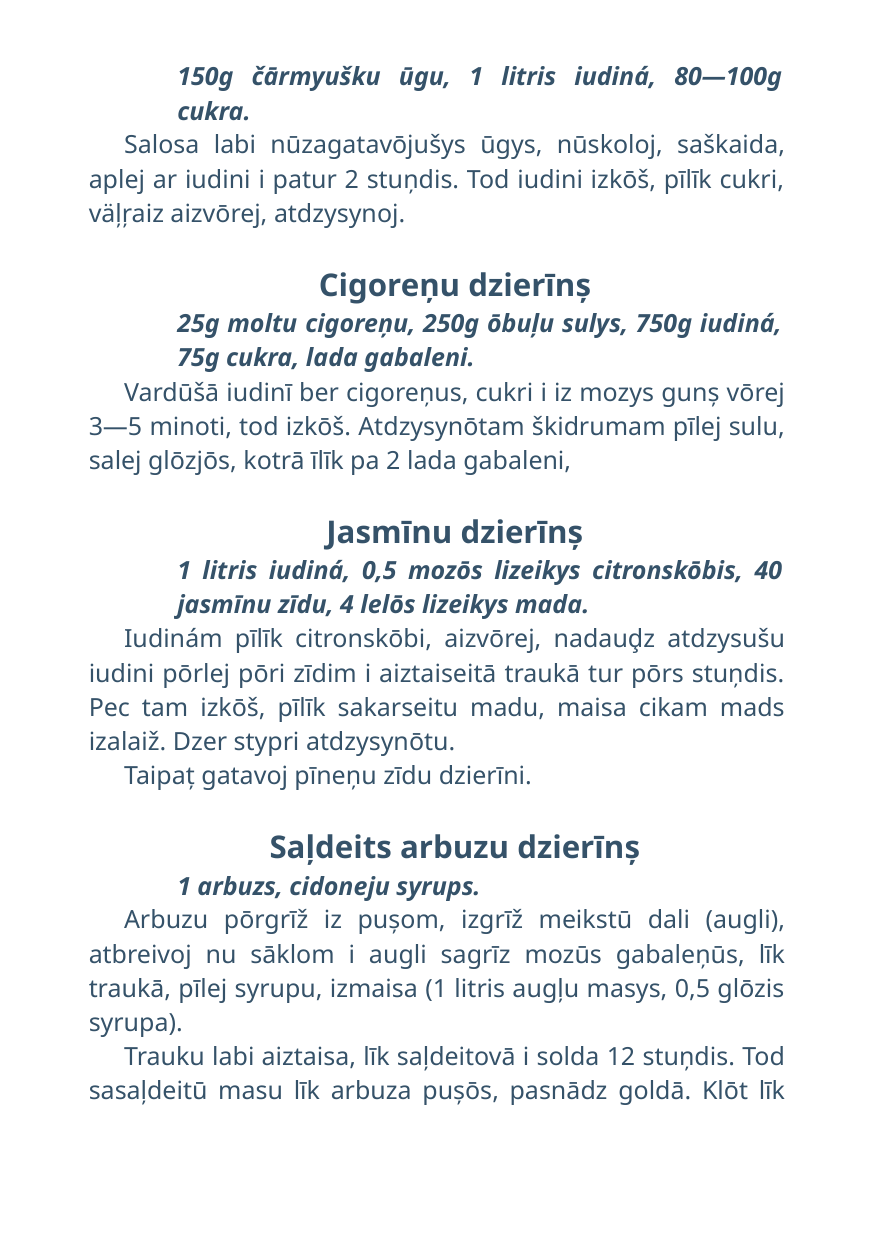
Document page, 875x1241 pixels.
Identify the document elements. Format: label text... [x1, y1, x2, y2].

text Salosa labi nūzagatavōjušys ūgys, nūskoloj, saškaida, aplej ar iudini i patur 2 stuņdis. Tod iudini izkōš, pīlīk cukri, väļŗaiz aizvōrej, atdzysynoj. [88, 127, 786, 229]
text 1 arbuzs, cidoneju syrups. [177, 868, 786, 902]
text Saļdeits arbuzu dzierīnș [88, 826, 786, 868]
text Taipaț gatavoj pīneņu zīdu dzierīni. [88, 757, 786, 791]
text 1 litris iudiná, 0,5 mozōs lizeikys citronskōbis, 40 jasmīnu zīdu, 4 lelōs lizeikys mada. [177, 553, 786, 621]
text Cigoreņu dzierīnș [88, 263, 786, 306]
text Arbuzu pōrgrīž iz pușom, izgrīž meikstū dali (augli), atbreivoj nu sāklom i augli sagrīz mozūs gabaleņūs, līk traukā, pīlej syrupu, izmaisa (1 litris augļu masys, 0,5 glōzis syrupa). [88, 902, 786, 1038]
text Iudinám pīlīk citronskōbi, aizvōrej, nadauḑz atdzysušu iudini pōrlej pōri zīdim i aiztaiseitā traukā tur pōrs stuņdis. Pec tam izkōš, pīlīk sakarseitu madu, maisa cikam mads izalaiž. Dzer stypri atdzysynōtu. [88, 621, 786, 757]
text Vardūšā iudinī ber cigoreņus, cukri i iz mozys gunș vōrej 3—5 minoti, tod izkōš. Atdzysynōtam škidrumam pīlej sulu, salej glōzjōs, kotrā īlīk pa 2 lada gabaleni, [88, 374, 786, 476]
text Trauku labi aiztaisa, līk saļdeitovā i solda 12 stuņdis. Tod sasaļdeitū masu līk arbuza pușōs, pasnādz goldā. Klōt līk [88, 1038, 786, 1107]
text 150g čārmyušku ūgu, 1 litris iudiná, 80—100g cukra. [177, 59, 786, 127]
text 25g moltu cigoreņu, 250g ōbuļu sulys, 750g iudiná, 75g cukra, lada gabaleni. [177, 306, 786, 374]
text Jasmīnu dzierīnș [88, 510, 786, 553]
